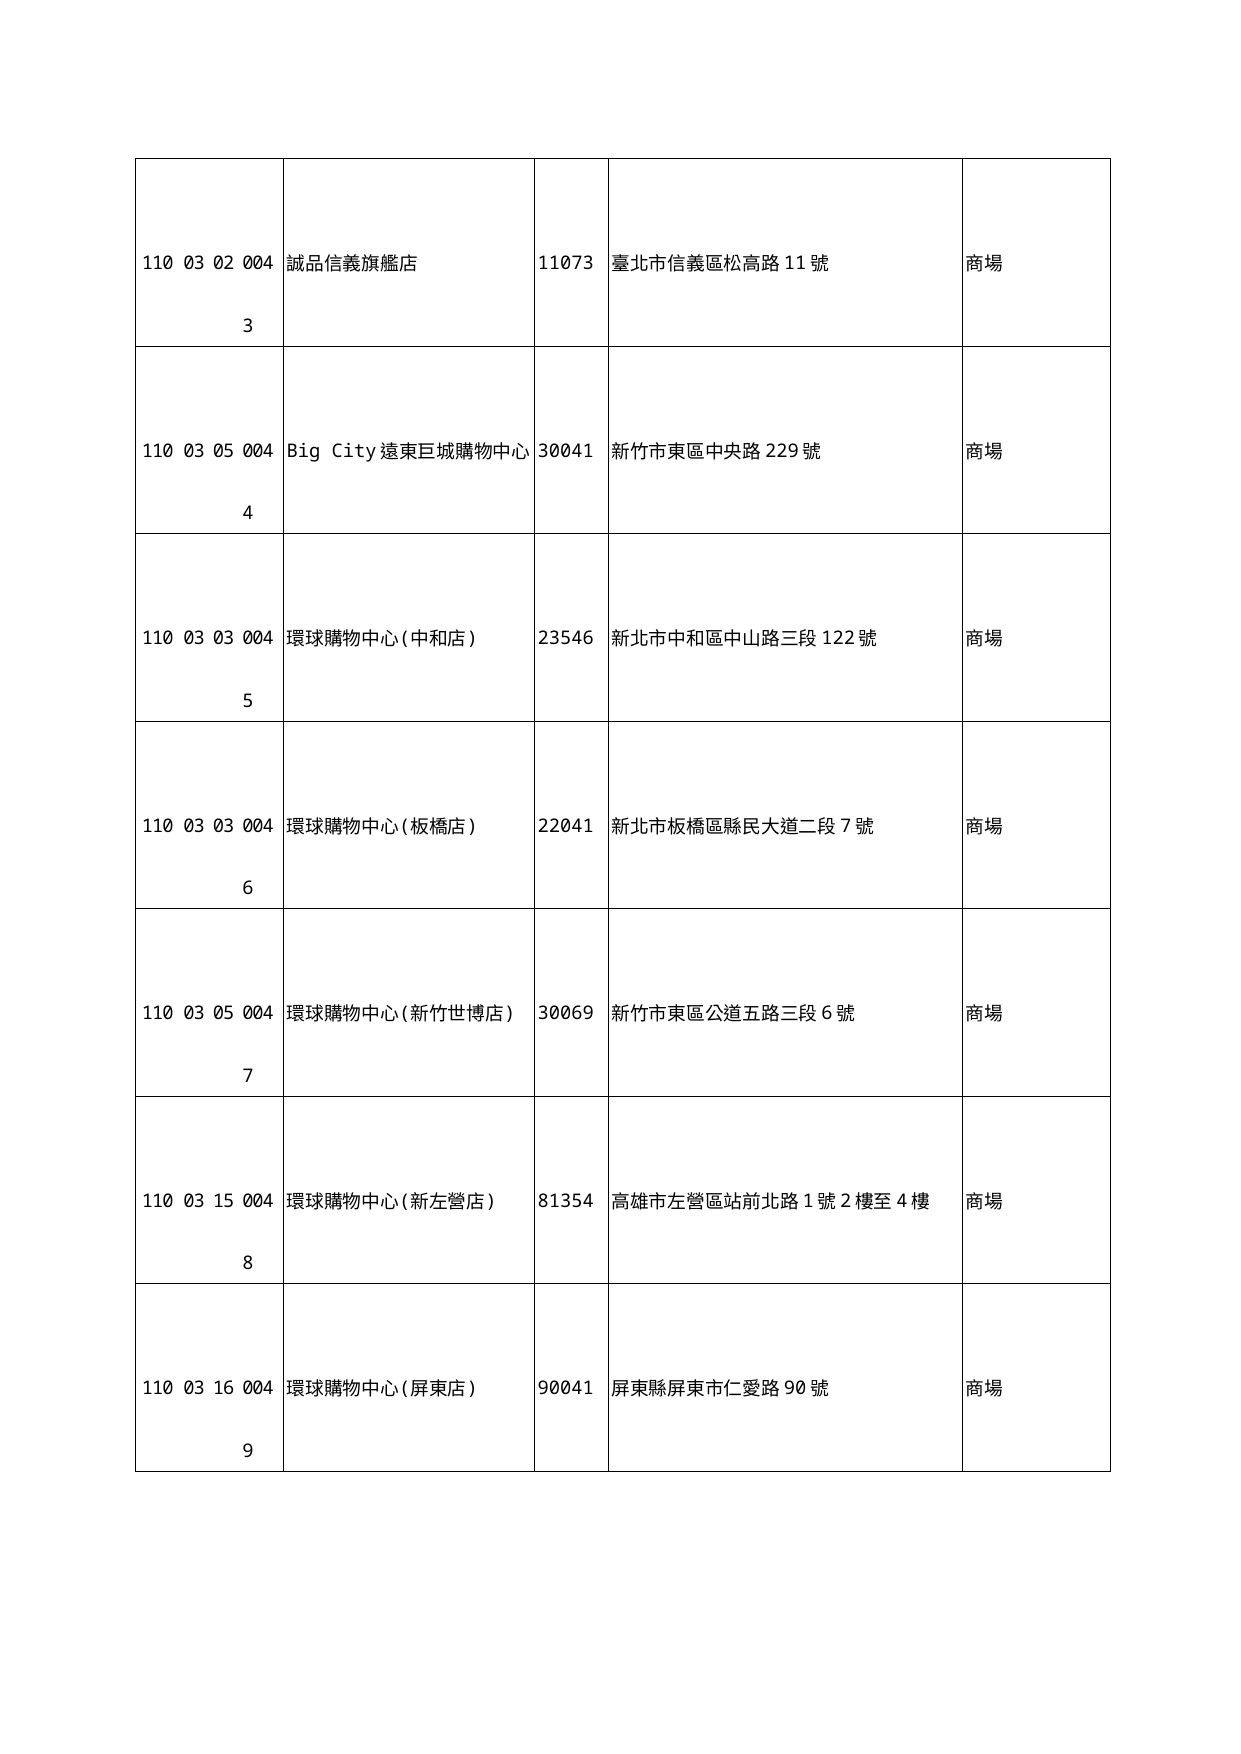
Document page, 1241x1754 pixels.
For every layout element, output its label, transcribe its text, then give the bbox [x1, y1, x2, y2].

table_cell 03 [180, 534, 210, 721]
table_cell 臺北市信義區松高路11號 [609, 159, 962, 346]
table_cell 商場 [963, 1284, 1110, 1471]
table_cell 110 [136, 534, 180, 721]
table_cell 03 [180, 347, 210, 533]
table_cell 新竹市東區中央路229號 [609, 347, 962, 533]
table_cell 16 [210, 1284, 239, 1471]
table_cell Big City遠東巨城購物中心 [284, 347, 534, 533]
table_cell 110 [136, 722, 180, 908]
table_cell 商場 [963, 909, 1110, 1096]
table_cell 屏東縣屏東市仁愛路90號 [609, 1284, 962, 1471]
table_cell 110 [136, 347, 180, 533]
table_cell 30041 [535, 347, 608, 533]
table_cell 03 [180, 1097, 210, 1283]
table_cell 02 [210, 159, 239, 346]
table_cell 23546 [535, 534, 608, 721]
table_cell 商場 [963, 1097, 1110, 1283]
table_cell 0044 [239, 347, 283, 533]
table_cell 0047 [239, 909, 283, 1096]
table_cell 05 [210, 347, 239, 533]
table_cell 0043 [239, 159, 283, 346]
table_cell 商場 [963, 722, 1110, 908]
table_cell 03 [210, 534, 239, 721]
table_cell 03 [180, 159, 210, 346]
table_cell 0046 [239, 722, 283, 908]
table_cell 新北市中和區中山路三段122號 [609, 534, 962, 721]
table_cell 商場 [963, 347, 1110, 533]
table_cell 110 [136, 159, 180, 346]
table_cell 商場 [963, 534, 1110, 721]
table_cell 30069 [535, 909, 608, 1096]
table_cell 90041 [535, 1284, 608, 1471]
table_cell 03 [180, 722, 210, 908]
table_cell 03 [180, 1284, 210, 1471]
table_cell 環球購物中心(中和店) [284, 534, 534, 721]
table_cell 0045 [239, 534, 283, 721]
table_cell 新竹市東區公道五路三段6號 [609, 909, 962, 1096]
table_cell 110 [136, 909, 180, 1096]
table_cell 110 [136, 1097, 180, 1283]
table_cell 81354 [535, 1097, 608, 1283]
table_cell 環球購物中心(板橋店) [284, 722, 534, 908]
table_cell 11073 [535, 159, 608, 346]
table_cell 高雄市左營區站前北路1號2樓至4樓 [609, 1097, 962, 1283]
table_cell 0048 [239, 1097, 283, 1283]
table_cell 0049 [239, 1284, 283, 1471]
table_cell 新北市板橋區縣民大道二段7號 [609, 722, 962, 908]
table_cell 商場 [963, 159, 1110, 346]
table_cell 22041 [535, 722, 608, 908]
table_cell 誠品信義旗艦店 [284, 159, 534, 346]
table_cell 環球購物中心(屏東店) [284, 1284, 534, 1471]
table_cell 03 [210, 722, 239, 908]
table_cell 15 [210, 1097, 239, 1283]
table_cell 110 [136, 1284, 180, 1471]
table_cell 環球購物中心(新左營店) [284, 1097, 534, 1283]
table_cell 03 [180, 909, 210, 1096]
table_cell 05 [210, 909, 239, 1096]
table_cell 環球購物中心(新竹世博店) [284, 909, 534, 1096]
